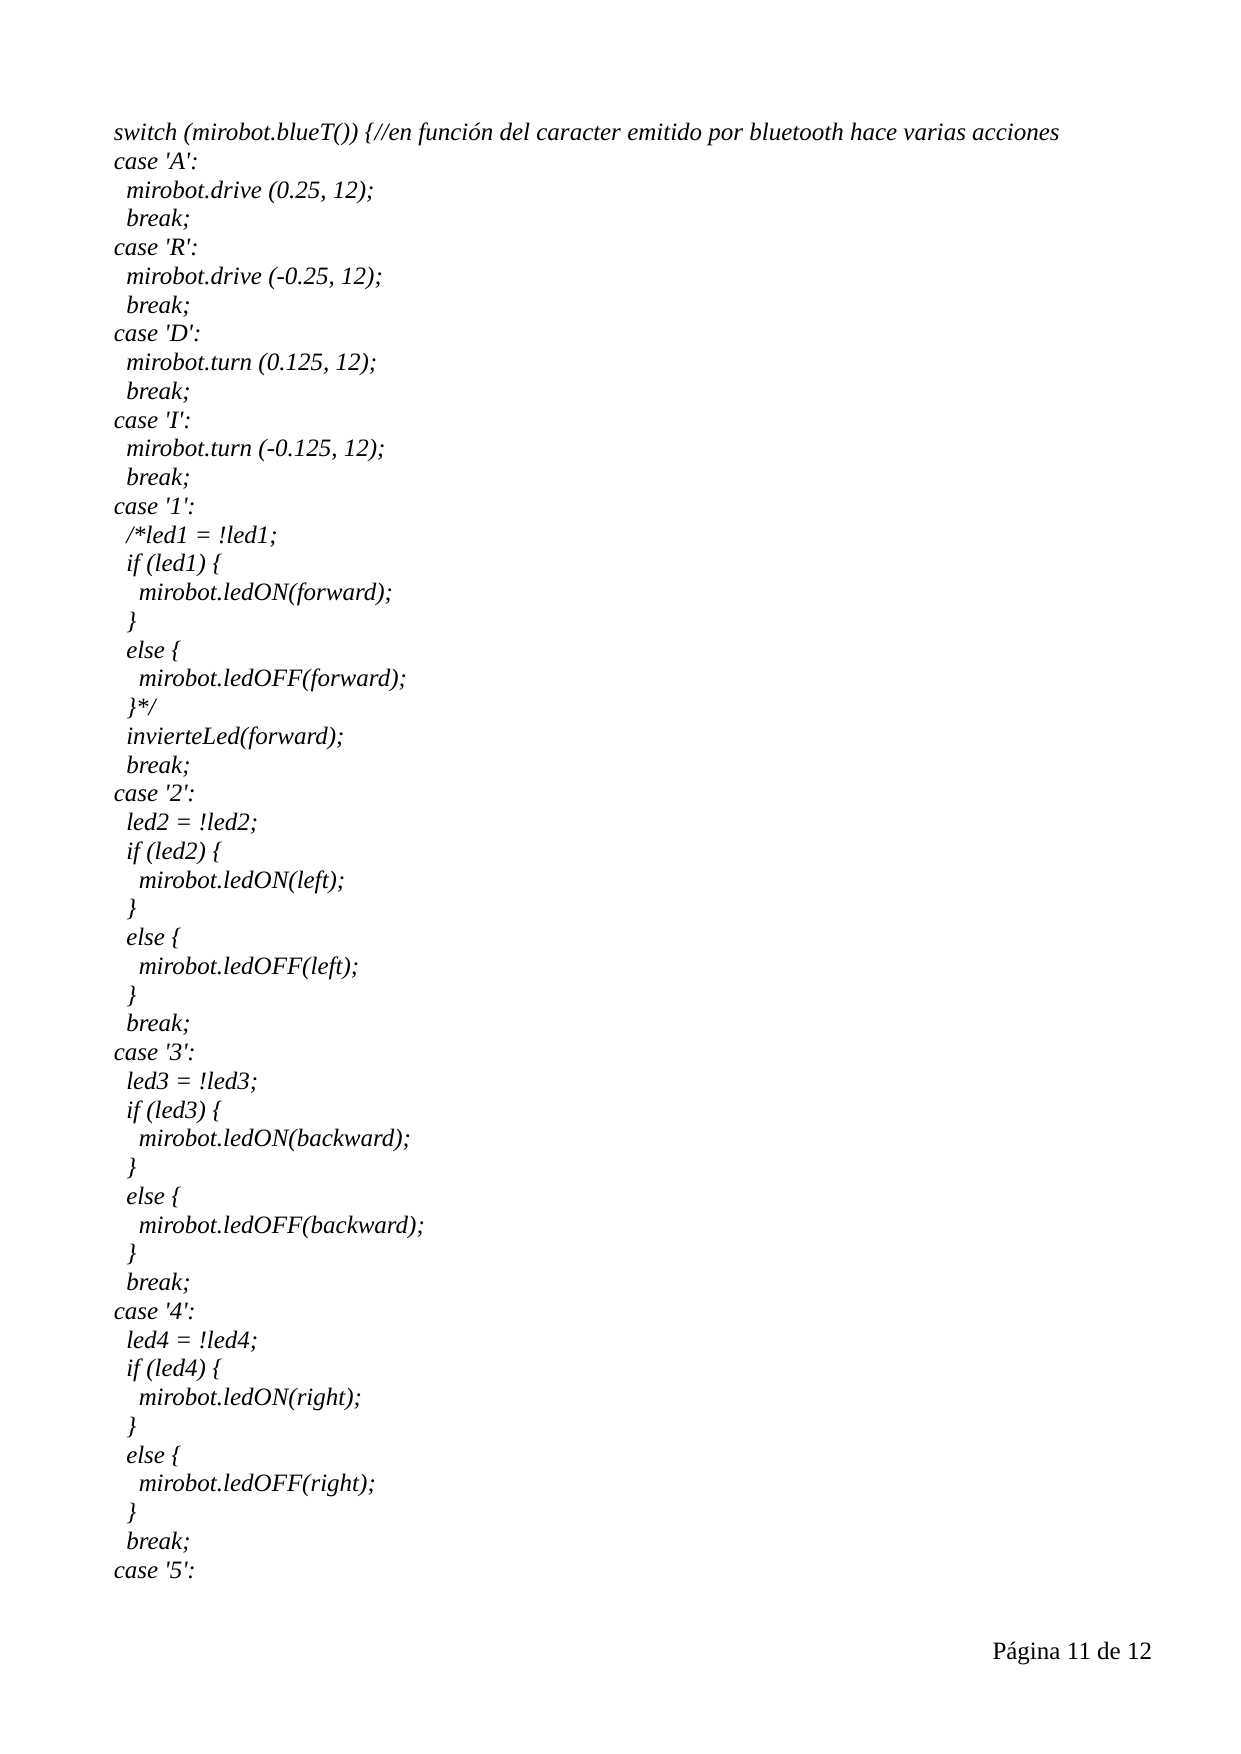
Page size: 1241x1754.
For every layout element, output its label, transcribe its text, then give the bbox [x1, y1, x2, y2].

text case 'I': [88, 405, 1152, 433]
text led4 = !led4; [88, 1325, 1152, 1353]
text mirobot.ledOFF(left); [88, 951, 1152, 980]
text switch (mirobot.blueT()) {//en función del caracter emitido por bluetooth hace varias acciones [88, 117, 1152, 146]
text else { [88, 922, 1152, 951]
text } [88, 1152, 1152, 1181]
text else { [88, 1181, 1152, 1210]
text if (led4) { [88, 1353, 1152, 1382]
text case 'A': [88, 146, 1152, 175]
text case '2': [88, 778, 1152, 807]
text mirobot.turn (0.125, 12); [88, 347, 1152, 376]
text mirobot.ledOFF(right); [88, 1468, 1152, 1497]
text break; [88, 1267, 1152, 1296]
text mirobot.turn (-0.125, 12); [88, 433, 1152, 462]
text } [88, 1411, 1152, 1440]
text break; [88, 1008, 1152, 1037]
text invierteLed(forward); [88, 721, 1152, 750]
text case '3': [88, 1037, 1152, 1066]
text break; [88, 1526, 1152, 1555]
text mirobot.ledON(left); [88, 865, 1152, 893]
text break; [88, 462, 1152, 491]
text } [88, 980, 1152, 1008]
text led2 = !led2; [88, 807, 1152, 836]
text break; [88, 750, 1152, 778]
text break; [88, 376, 1152, 405]
text mirobot.ledOFF(forward); [88, 663, 1152, 692]
text mirobot.ledON(backward); [88, 1123, 1152, 1152]
text mirobot.ledON(forward); [88, 577, 1152, 606]
text case '1': [88, 491, 1152, 520]
text else { [88, 635, 1152, 663]
text case '5': [88, 1555, 1152, 1583]
text break; [88, 290, 1152, 318]
text break; [88, 203, 1152, 232]
text } [88, 1497, 1152, 1526]
text mirobot.ledON(right); [88, 1382, 1152, 1411]
text if (led3) { [88, 1095, 1152, 1123]
text case '4': [88, 1296, 1152, 1325]
text case 'R': [88, 232, 1152, 261]
text if (led2) { [88, 836, 1152, 865]
text mirobot.drive (-0.25, 12); [88, 261, 1152, 290]
text }*/ [88, 692, 1152, 721]
text mirobot.drive (0.25, 12); [88, 175, 1152, 203]
text } [88, 1238, 1152, 1267]
text mirobot.ledOFF(backward); [88, 1210, 1152, 1238]
text } [88, 893, 1152, 922]
text led3 = !led3; [88, 1066, 1152, 1095]
text /*led1 = !led1; [88, 520, 1152, 548]
text else { [88, 1440, 1152, 1468]
text } [88, 606, 1152, 635]
text case 'D': [88, 318, 1152, 347]
text if (led1) { [88, 548, 1152, 577]
